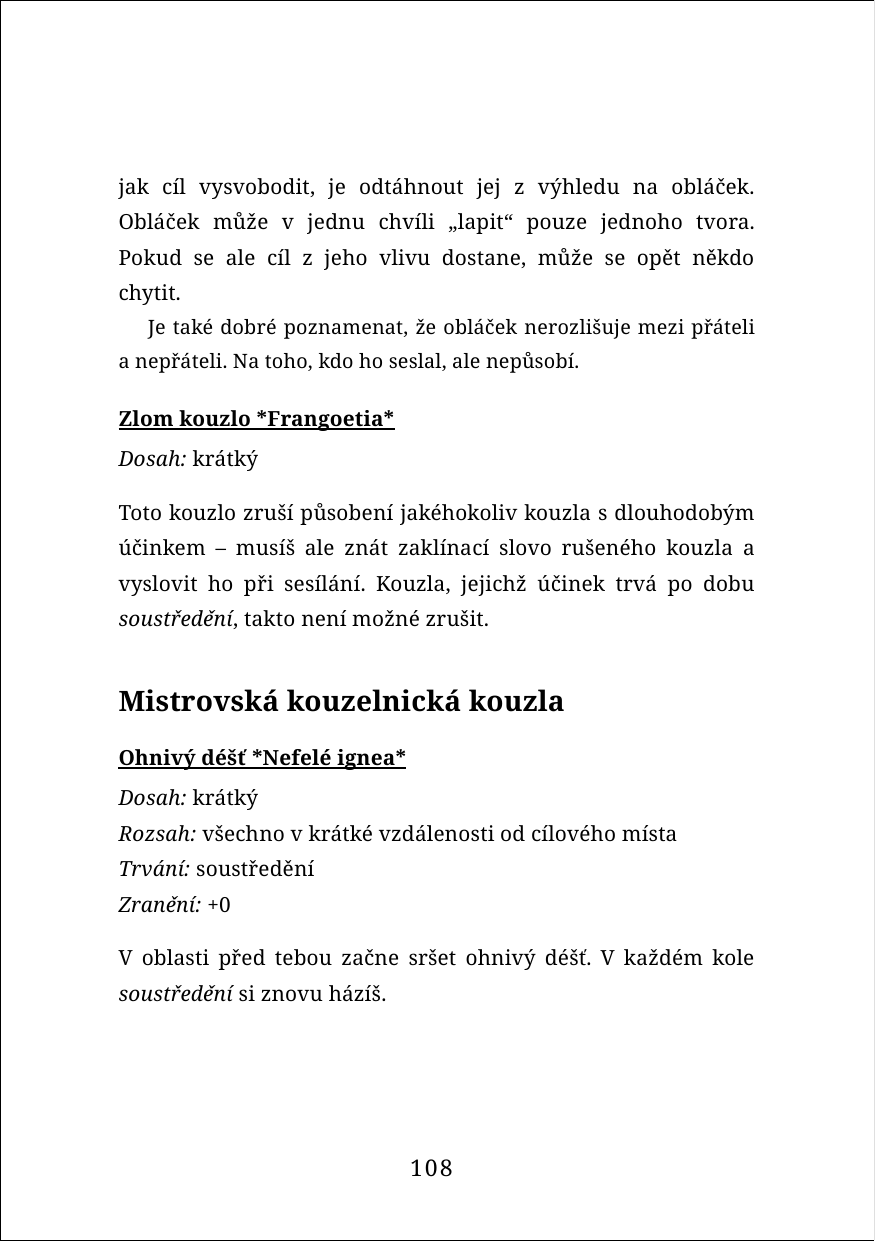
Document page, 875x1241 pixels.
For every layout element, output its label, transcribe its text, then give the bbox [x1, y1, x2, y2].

subtitle Zlom kouzlo *Frangoetia* [118, 404, 756, 433]
subtitle Mistrovská kouzelnická kouzla [118, 681, 756, 719]
text jak cíl vysvobodit, je odtáhnout jej z výhledu na obláček. Obláček může v jednu chvíli „lapit“ pouze jednoho tvora. Pokud se ale cíl z jeho vlivu dostane, může se opět někdo chytit. Je také dobré poznamenat, že obláček nerozlišuje mezi přáteli a nepřáteli. Na toho, kdo ho seslal, ale nepůsobí. [118, 172, 756, 374]
text Toto kouzlo zruší působení jakéhokoliv kouzla s dlouhodobým účinkem – musíš ale znát zaklínací slovo rušeného kouzla a vyslovit ho při sesílání. Kouzla, jejichž účinek trvá po dobu soustředění, takto není možné zrušit. [118, 498, 756, 633]
text Dosah: krátký Rozsah: všechno v krátké vzdálenosti od cílového místa Trvání: soustředění Zranění: +0 [118, 783, 756, 918]
subtitle Ohnivý déšť *Nefelé ignea* [118, 743, 756, 772]
text Dosah: krátký [118, 444, 756, 473]
text V oblasti před tebou začne sršet ohnivý déšť. V každém kole soustředění si znovu házíš. [118, 943, 756, 1007]
